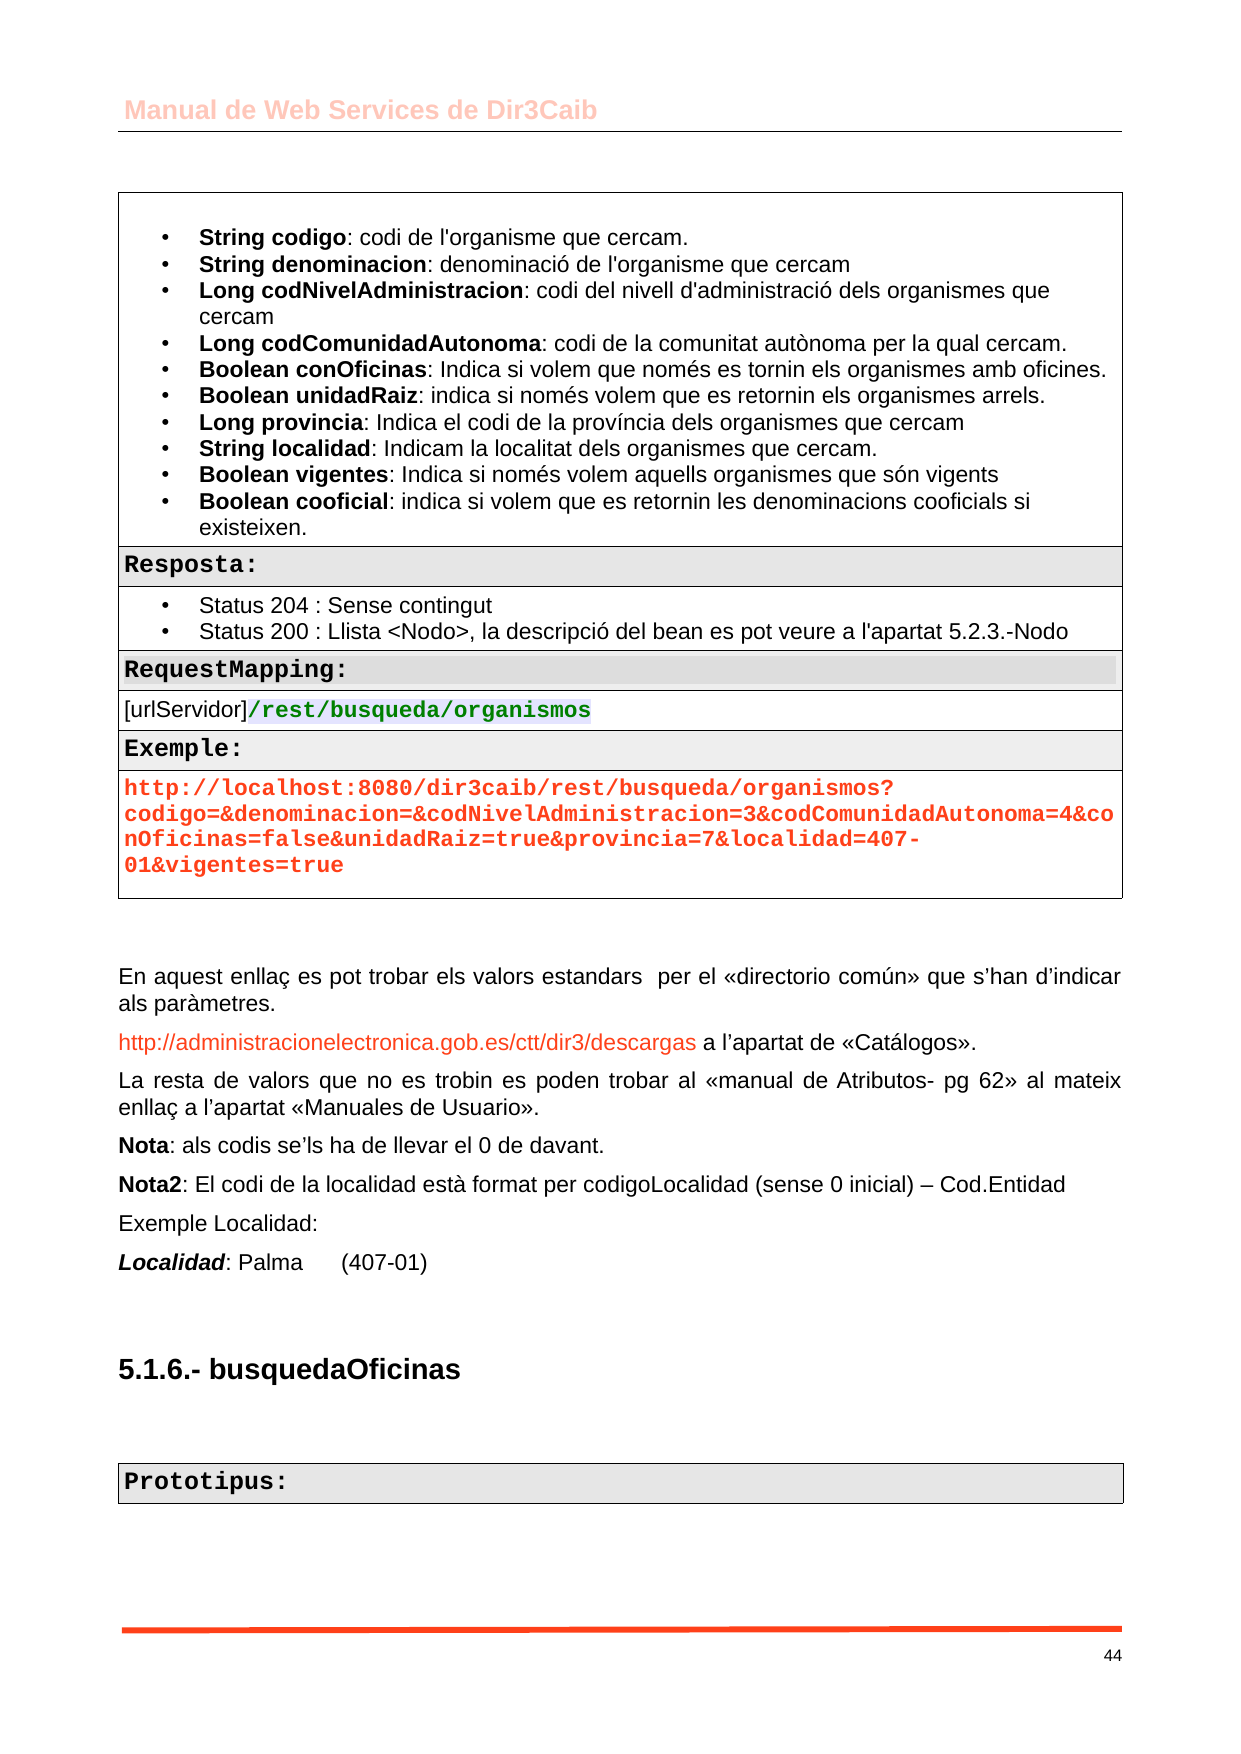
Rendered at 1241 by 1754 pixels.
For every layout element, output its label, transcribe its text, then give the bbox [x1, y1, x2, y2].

table_cell Exemple: [119, 731, 1122, 770]
text Exemple Localidad: [118, 1210, 1122, 1237]
table_cell Status 204 : Sense contingut Status 200 : Llista <Nodo>, la descripció del bean es pot veure a l'apartat 5.2.3.-Nodo [119, 587, 1122, 650]
table_cell String codigo: codi de l'organisme que cercam. String denominacion: denominació de l'organisme que cercam Long codNivelAdministracion: codi del nivell d'administració dels organismes que cercam Long codComunidadAutonoma: codi de la comunitat autònoma per la qual cercam. Boolean conOficinas: Indica si volem que només es tornin els organismes amb oficines. Boolean unidadRaiz: indica si només volem que es retornin els organismes arrels. Long provincia: Indica el codi de la província dels organismes que cercam String localidad: Indicam la localitat dels organismes que cercam. Boolean vigentes: Indica si només volem aquells organismes que són vigents Boolean cooficial: indica si volem que es retornin les denominacions cooficials si existeixen. [119, 193, 1122, 546]
table_header Prototipus: [119, 1464, 1123, 1503]
table_cell RequestMapping: [119, 651, 1122, 690]
text En aquest enllaç es pot trobar els valors estandars per el «directorio común» que s’han d’indicar als paràmetres. [118, 963, 1122, 1016]
text La resta de valors que no es trobin es poden trobar al «manual de Atributos- pg 62» al mateix enllaç a l’apartat «Manuales de Usuario». [118, 1067, 1122, 1120]
table_cell [urlServidor]/rest/busqueda/organismos [119, 691, 1122, 730]
table_cell Resposta: [119, 547, 1122, 586]
subtitle busquedaOficinas [118, 1352, 1122, 1385]
text Localidad: Palma (407-01) [118, 1249, 1122, 1275]
text Nota2: El codi de la localidad està format per codigoLocalidad (sense 0 inicial) – Cod.Entidad [118, 1171, 1122, 1198]
text http://administracionelectronica.gob.es/ctt/dir3/descargas a l’apartat de «Catálogos». [118, 1028, 1122, 1055]
text Nota: als codis se’ls ha de llevar el 0 de davant. [118, 1132, 1122, 1159]
table_cell http://localhost:8080/dir3caib/rest/busqueda/organismos?codigo=&denominacion=&codNivelAdministracion=3&codComunidadAutonoma=4&conOficinas=false&unidadRaiz=true&provincia=7&localidad=407-01&vigentes=true [119, 771, 1122, 898]
